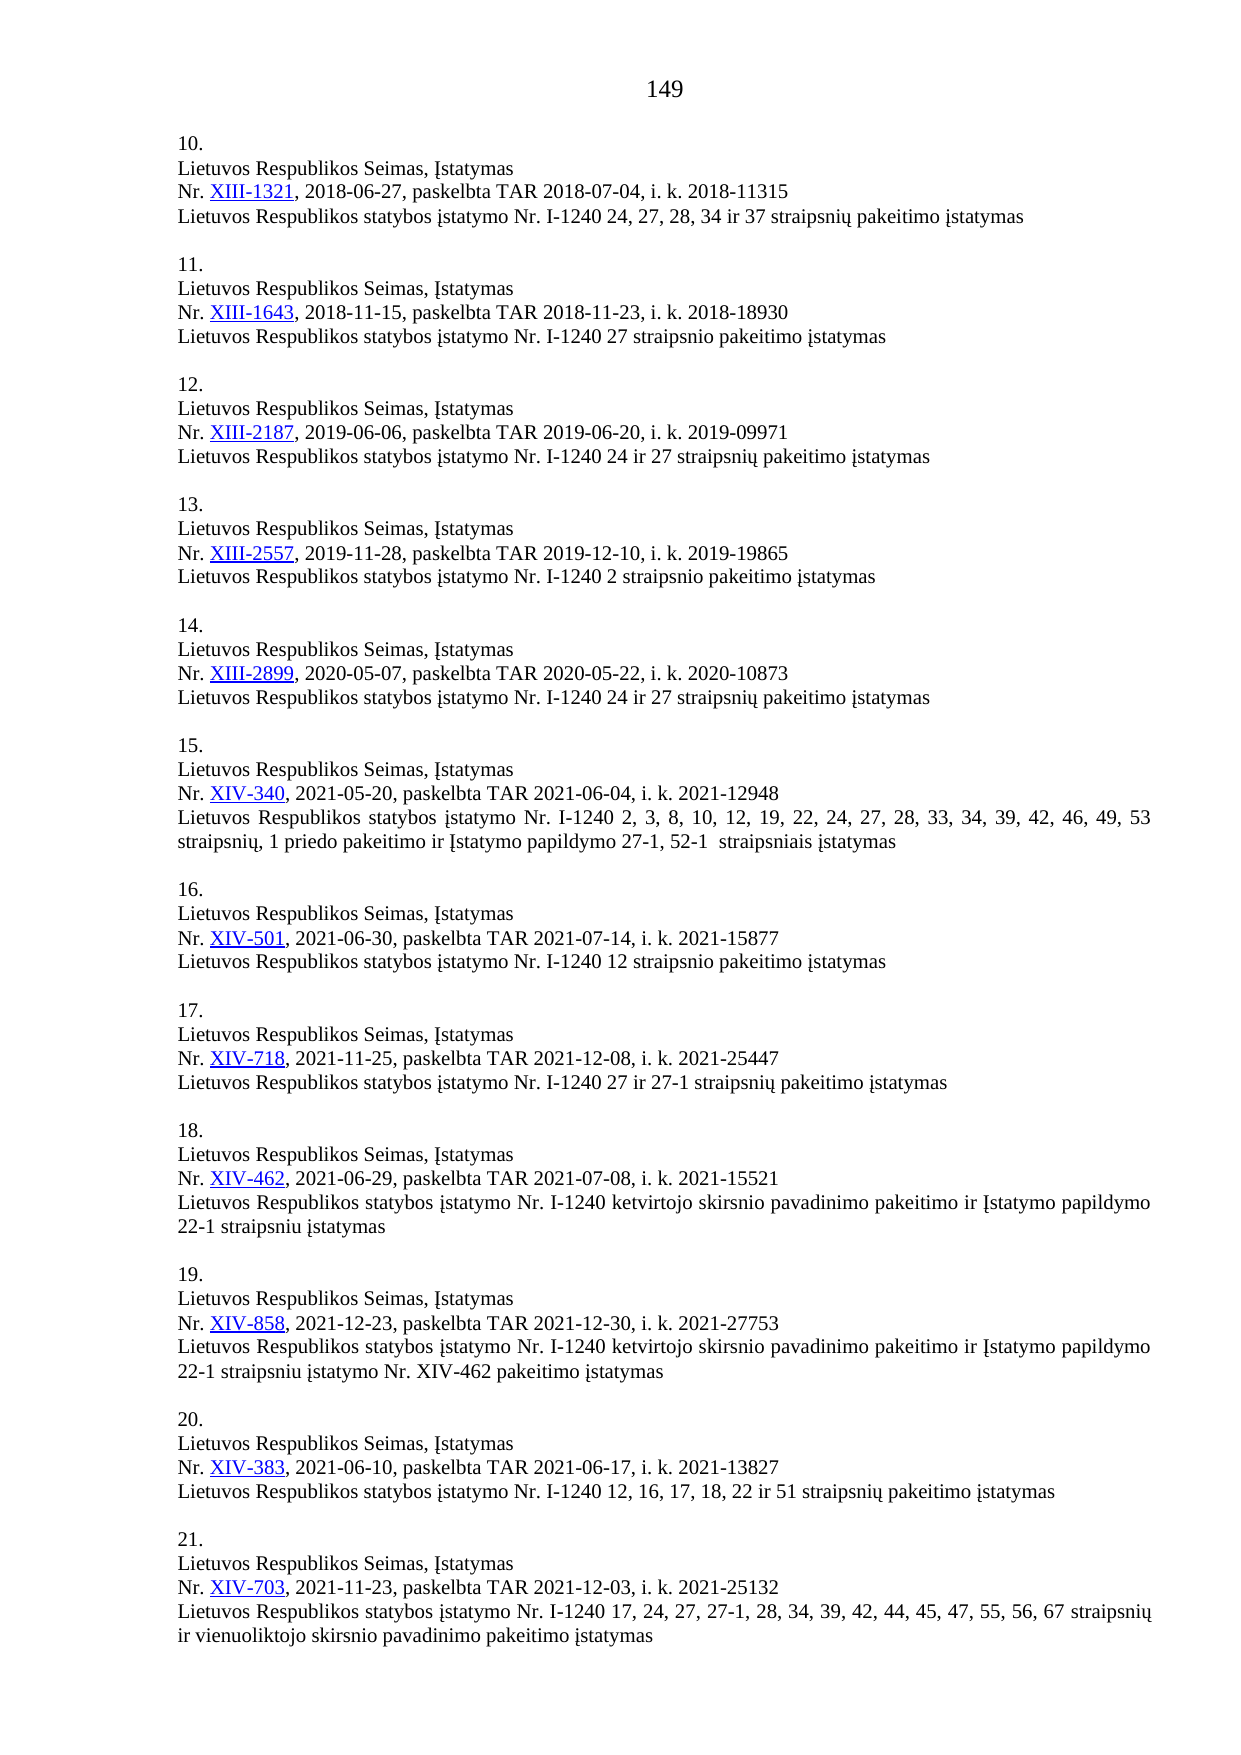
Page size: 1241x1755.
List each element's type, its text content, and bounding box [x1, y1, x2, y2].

text Lietuvos Respublikos Seimas, Įstatymas [177, 1142, 1152, 1166]
text Lietuvos Respublikos statybos įstatymo Nr. I-1240 2, 3, 8, 10, 12, 19, 22, 24, 27, 28, 33, 34, 39, 42, 46, 49, 53 straipsnių, 1 priedo pakeitimo ir Įstatymo papildymo 27-1, 52-1 straipsniais įstatymas [177, 805, 1152, 853]
text 21. [177, 1527, 1152, 1551]
text Lietuvos Respublikos statybos įstatymo Nr. I-1240 12, 16, 17, 18, 22 ir 51 straipsnių pakeitimo įstatymas [177, 1479, 1152, 1503]
text Lietuvos Respublikos Seimas, Įstatymas [177, 276, 1152, 300]
text 13. [177, 492, 1152, 516]
text Lietuvos Respublikos statybos įstatymo Nr. I-1240 27 straipsnio pakeitimo įstatymas [177, 324, 1152, 348]
text Nr. XIV-340, 2021-05-20, paskelbta TAR 2021-06-04, i. k. 2021-12948 [177, 781, 1152, 805]
text Lietuvos Respublikos Seimas, Įstatymas [177, 396, 1152, 420]
text Lietuvos Respublikos statybos įstatymo Nr. I-1240 2 straipsnio pakeitimo įstatymas [177, 564, 1152, 588]
text Nr. XIII-1643, 2018-11-15, paskelbta TAR 2018-11-23, i. k. 2018-18930 [177, 300, 1152, 324]
text 14. [177, 613, 1152, 637]
text Nr. XIV-383, 2021-06-10, paskelbta TAR 2021-06-17, i. k. 2021-13827 [177, 1455, 1152, 1479]
text 15. [177, 733, 1152, 757]
text Lietuvos Respublikos Seimas, Įstatymas [177, 637, 1152, 661]
text Lietuvos Respublikos Seimas, Įstatymas [177, 516, 1152, 540]
text 17. [177, 998, 1152, 1022]
text Lietuvos Respublikos statybos įstatymo Nr. I-1240 24 ir 27 straipsnių pakeitimo įstatymas [177, 444, 1152, 468]
text Lietuvos Respublikos Seimas, Įstatymas [177, 757, 1152, 781]
text Lietuvos Respublikos Seimas, Įstatymas [177, 1551, 1152, 1575]
text Lietuvos Respublikos Seimas, Įstatymas [177, 901, 1152, 925]
text 11. [177, 252, 1152, 276]
text 10. [177, 131, 1152, 155]
text Lietuvos Respublikos statybos įstatymo Nr. I-1240 12 straipsnio pakeitimo įstatymas [177, 949, 1152, 973]
text Nr. XIV-501, 2021-06-30, paskelbta TAR 2021-07-14, i. k. 2021-15877 [177, 925, 1152, 949]
text Lietuvos Respublikos statybos įstatymo Nr. I-1240 27 ir 27-1 straipsnių pakeitimo įstatymas [177, 1070, 1152, 1094]
text Lietuvos Respublikos statybos įstatymo Nr. I-1240 24 ir 27 straipsnių pakeitimo įstatymas [177, 685, 1152, 709]
text Lietuvos Respublikos statybos įstatymo Nr. I-1240 ketvirtojo skirsnio pavadinimo pakeitimo ir Įstatymo papildymo 22-1 straipsniu įstatymo Nr. XIV-462 pakeitimo įstatymas [177, 1334, 1152, 1383]
text Nr. XIII-1321, 2018-06-27, paskelbta TAR 2018-07-04, i. k. 2018-11315 [177, 179, 1152, 203]
text Nr. XIV-858, 2021-12-23, paskelbta TAR 2021-12-30, i. k. 2021-27753 [177, 1310, 1152, 1334]
text Lietuvos Respublikos statybos įstatymo Nr. I-1240 24, 27, 28, 34 ir 37 straipsnių pakeitimo įstatymas [177, 203, 1152, 228]
text 18. [177, 1118, 1152, 1142]
text Nr. XIII-2557, 2019-11-28, paskelbta TAR 2019-12-10, i. k. 2019-19865 [177, 540, 1152, 564]
text Lietuvos Respublikos statybos įstatymo Nr. I-1240 ketvirtojo skirsnio pavadinimo pakeitimo ir Įstatymo papildymo 22-1 straipsniu įstatymas [177, 1190, 1152, 1238]
text Nr. XIII-2187, 2019-06-06, paskelbta TAR 2019-06-20, i. k. 2019-09971 [177, 420, 1152, 444]
text 12. [177, 372, 1152, 396]
text Lietuvos Respublikos Seimas, Įstatymas [177, 1286, 1152, 1310]
text Nr. XIII-2899, 2020-05-07, paskelbta TAR 2020-05-22, i. k. 2020-10873 [177, 661, 1152, 685]
text Nr. XIV-462, 2021-06-29, paskelbta TAR 2021-07-08, i. k. 2021-15521 [177, 1166, 1152, 1190]
text 20. [177, 1407, 1152, 1431]
text 16. [177, 877, 1152, 901]
text Lietuvos Respublikos Seimas, Įstatymas [177, 1022, 1152, 1046]
text Lietuvos Respublikos statybos įstatymo Nr. I-1240 17, 24, 27, 27-1, 28, 34, 39, 42, 44, 45, 47, 55, 56, 67 straipsnių ir vienuoliktojo skirsnio pavadinimo pakeitimo įstatymas [177, 1599, 1152, 1647]
text Lietuvos Respublikos Seimas, Įstatymas [177, 155, 1152, 179]
text 19. [177, 1262, 1152, 1286]
text Nr. XIV-718, 2021-11-25, paskelbta TAR 2021-12-08, i. k. 2021-25447 [177, 1046, 1152, 1070]
text Nr. XIV-703, 2021-11-23, paskelbta TAR 2021-12-03, i. k. 2021-25132 [177, 1575, 1152, 1599]
text Lietuvos Respublikos Seimas, Įstatymas [177, 1431, 1152, 1455]
